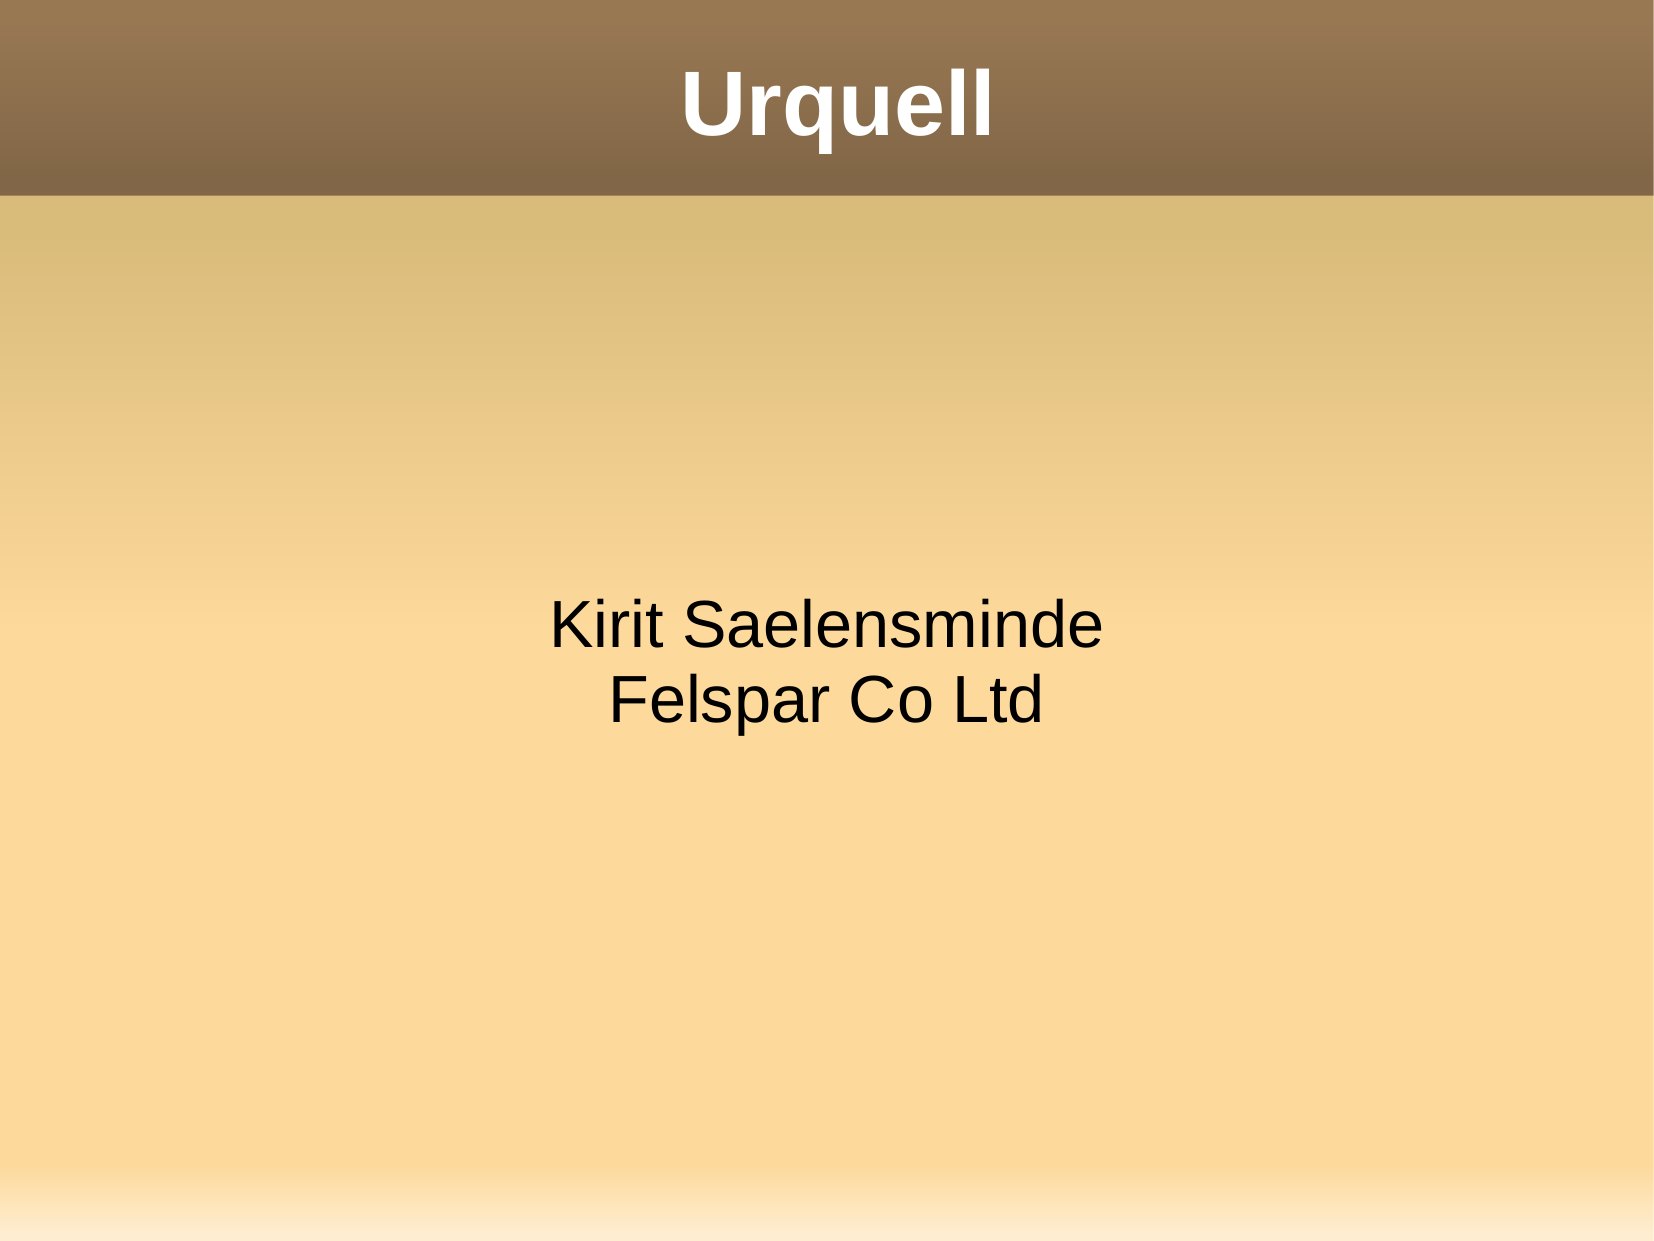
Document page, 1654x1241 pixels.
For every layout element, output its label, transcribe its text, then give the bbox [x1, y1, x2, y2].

title Urquell [76, 0, 1565, 208]
picture [0, 0, 1654, 1241]
subtitle Kirit Saelensminde Felspar Co Ltd [82, 290, 1571, 1109]
